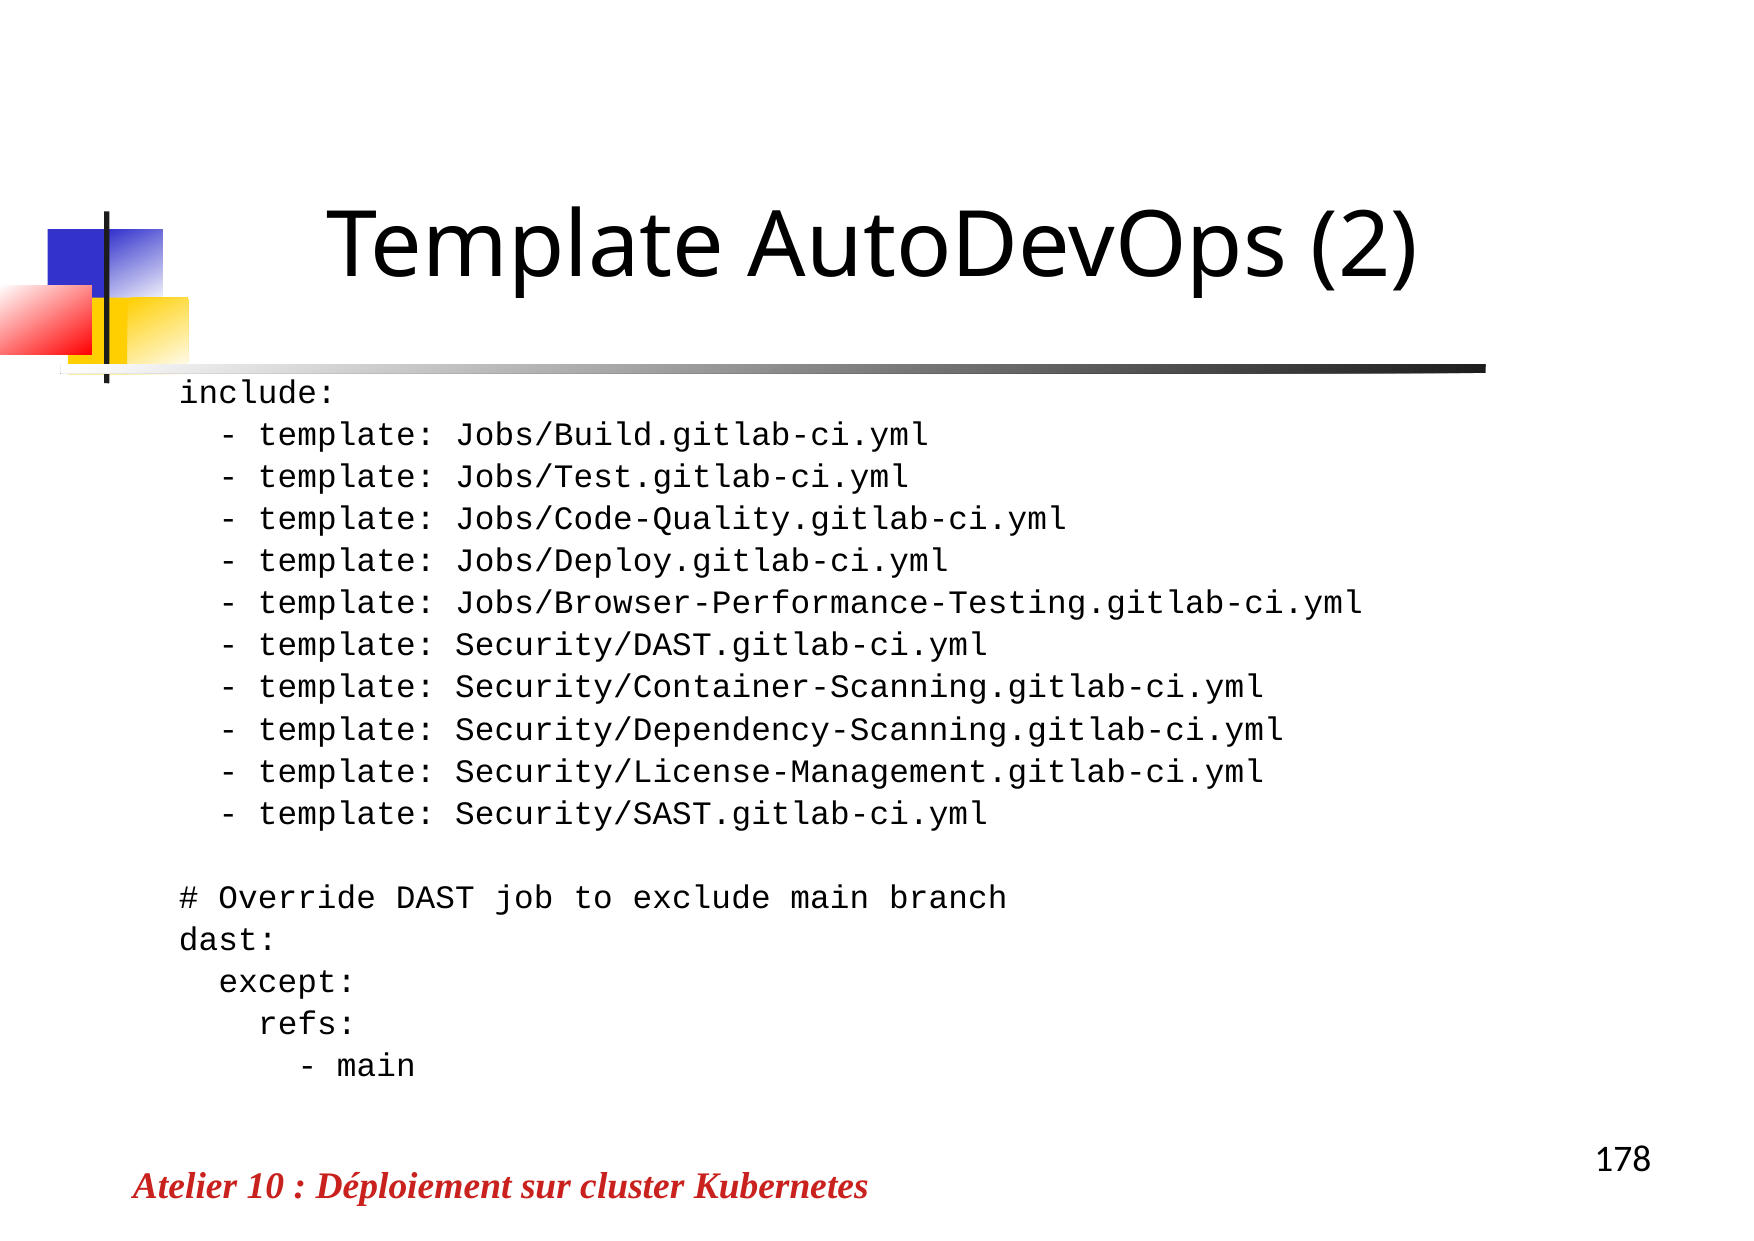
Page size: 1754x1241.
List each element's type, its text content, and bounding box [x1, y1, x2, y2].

text_box Atelier 10 : Déploiement sur cluster Kubernetes [118, 1157, 1129, 1230]
title Template AutoDevOps (2) [179, 139, 1567, 351]
list include: - template: Jobs/Build.gitlab-ci.yml - template: Jobs/Test.gitlab-ci.yml - template: Jobs/Code-Quality.gitlab-ci.yml - template: Jobs/Deploy.gitlab-ci.yml - template: Jobs/Browser-Performance-Testing.gitlab-ci.yml - template: Security/DAST.gitlab-ci.yml - template: Security/Container-Scanning.gitlab-ci.yml - template: Security/Dependency-Scanning.gitlab-ci.yml - template: Security/License-Management.gitlab-ci.yml - template: Security/SAST.gitlab-ci.yml # Override DAST job to exclude main branch dast: except: refs: - main [179, 370, 1567, 1091]
